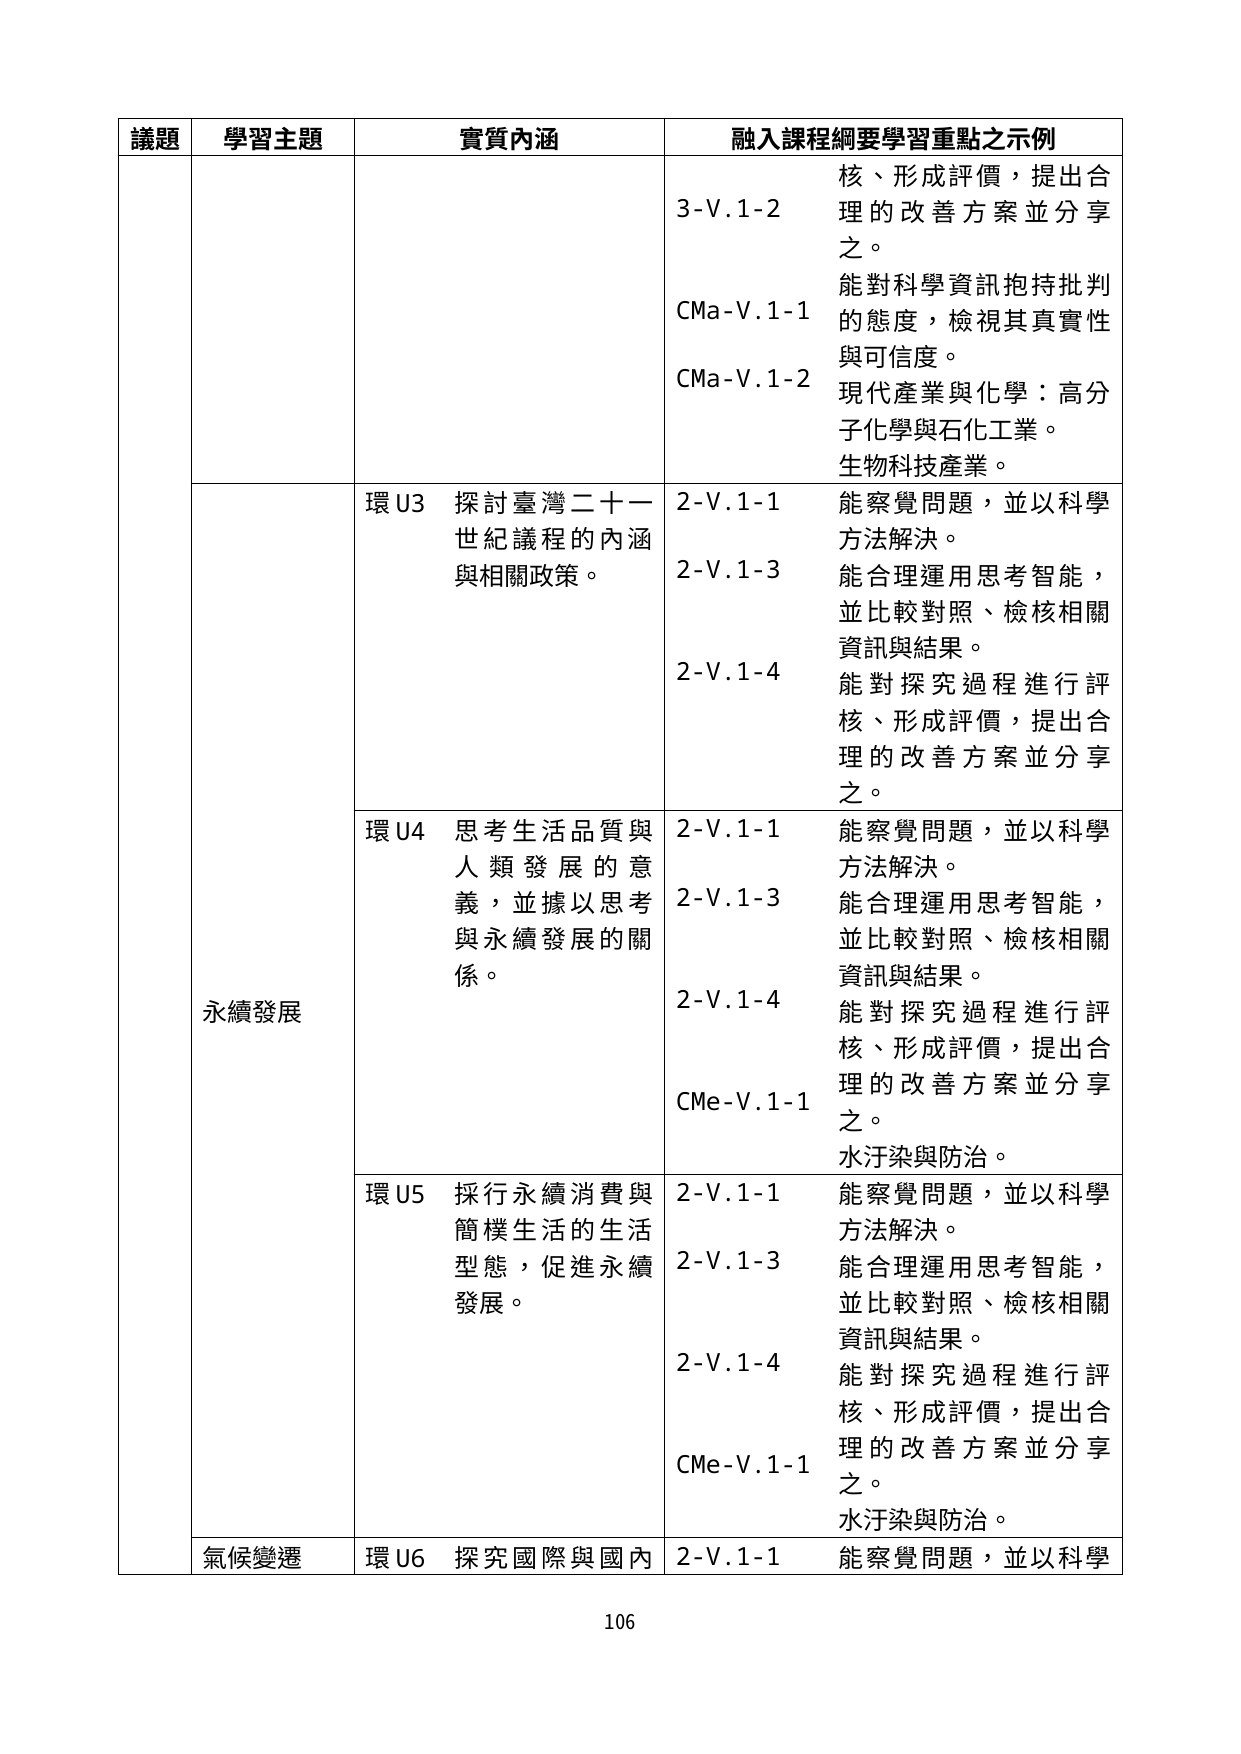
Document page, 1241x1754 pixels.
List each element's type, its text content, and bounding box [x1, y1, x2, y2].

table_cell 氣候變遷 [192, 1538, 354, 1574]
table_cell 能察覺問題，並以科學方法解決。 能合理運用思考智能，並比較對照、檢核相關資訊與結果。 能對探究過程進行評核、形成評價，提出合理的改善方案並分享之。 水汙染與防治。 [827, 811, 1122, 1173]
table_cell 能察覺問題，並以科學方法解決。 能合理運用思考智能，並比較對照、檢核相關資訊與結果。 能對探究過程進行評核、形成評價，提出合理的改善方案並分享之。 [827, 484, 1122, 810]
table_cell 環U5 [355, 1175, 443, 1537]
table_cell [192, 156, 354, 483]
table_cell 2-V.1-1 2-V.1-3 2-V.1-4 [665, 484, 827, 810]
table_header 議題 [119, 119, 191, 155]
table_header 實質內涵 [355, 119, 664, 155]
table_header 融入課程綱要學習重點之示例 [665, 119, 1122, 155]
table_cell 永續發展 [192, 484, 354, 1537]
table_cell 2-V.1-1 2-V.1-3 2-V.1-4 CMe-V.1-1 [665, 1175, 827, 1537]
table_cell 能察覺問題，並以科學方法解決。 能合理運用思考智能，並比較對照、檢核相關資訊與結果。 能對探究過程進行評核、形成評價，提出合理的改善方案並分享之。 水汙染與防治。 [827, 1175, 1122, 1537]
table_cell 核、形成評價，提出合理的改善方案並分享之。 能對科學資訊抱持批判的態度，檢視其真實性與可信度。 現代產業與化學：高分子化學與石化工業。 生物科技產業。 [827, 156, 1122, 483]
table_cell [119, 156, 191, 1574]
table_cell 能察覺問題，並以科學 [827, 1538, 1122, 1574]
table_cell 思考生活品質與人類發展的意義，並據以思考與永續發展的關係。 [443, 811, 664, 1173]
table_cell 環U3 [355, 484, 443, 810]
table_cell 探討臺灣二十一世紀議程的內涵與相關政策。 [443, 484, 664, 810]
table_cell 環U6 [355, 1538, 443, 1574]
table_cell 2-V.1-1 2-V.1-3 2-V.1-4 CMe-V.1-1 [665, 811, 827, 1173]
table_cell 採行永續消費與簡樸生活的生活型態，促進永續發展。 [443, 1175, 664, 1537]
table_cell 探究國際與國內 [443, 1538, 664, 1574]
table_cell 2-V.1-1 [665, 1538, 827, 1574]
table_cell 環U4 [355, 811, 443, 1173]
table_cell 3-V.1-2 CMa-V.1-1 CMa-V.1-2 [665, 156, 827, 483]
table_cell [355, 156, 443, 483]
table_cell [443, 156, 664, 483]
table_header 學習主題 [192, 119, 354, 155]
